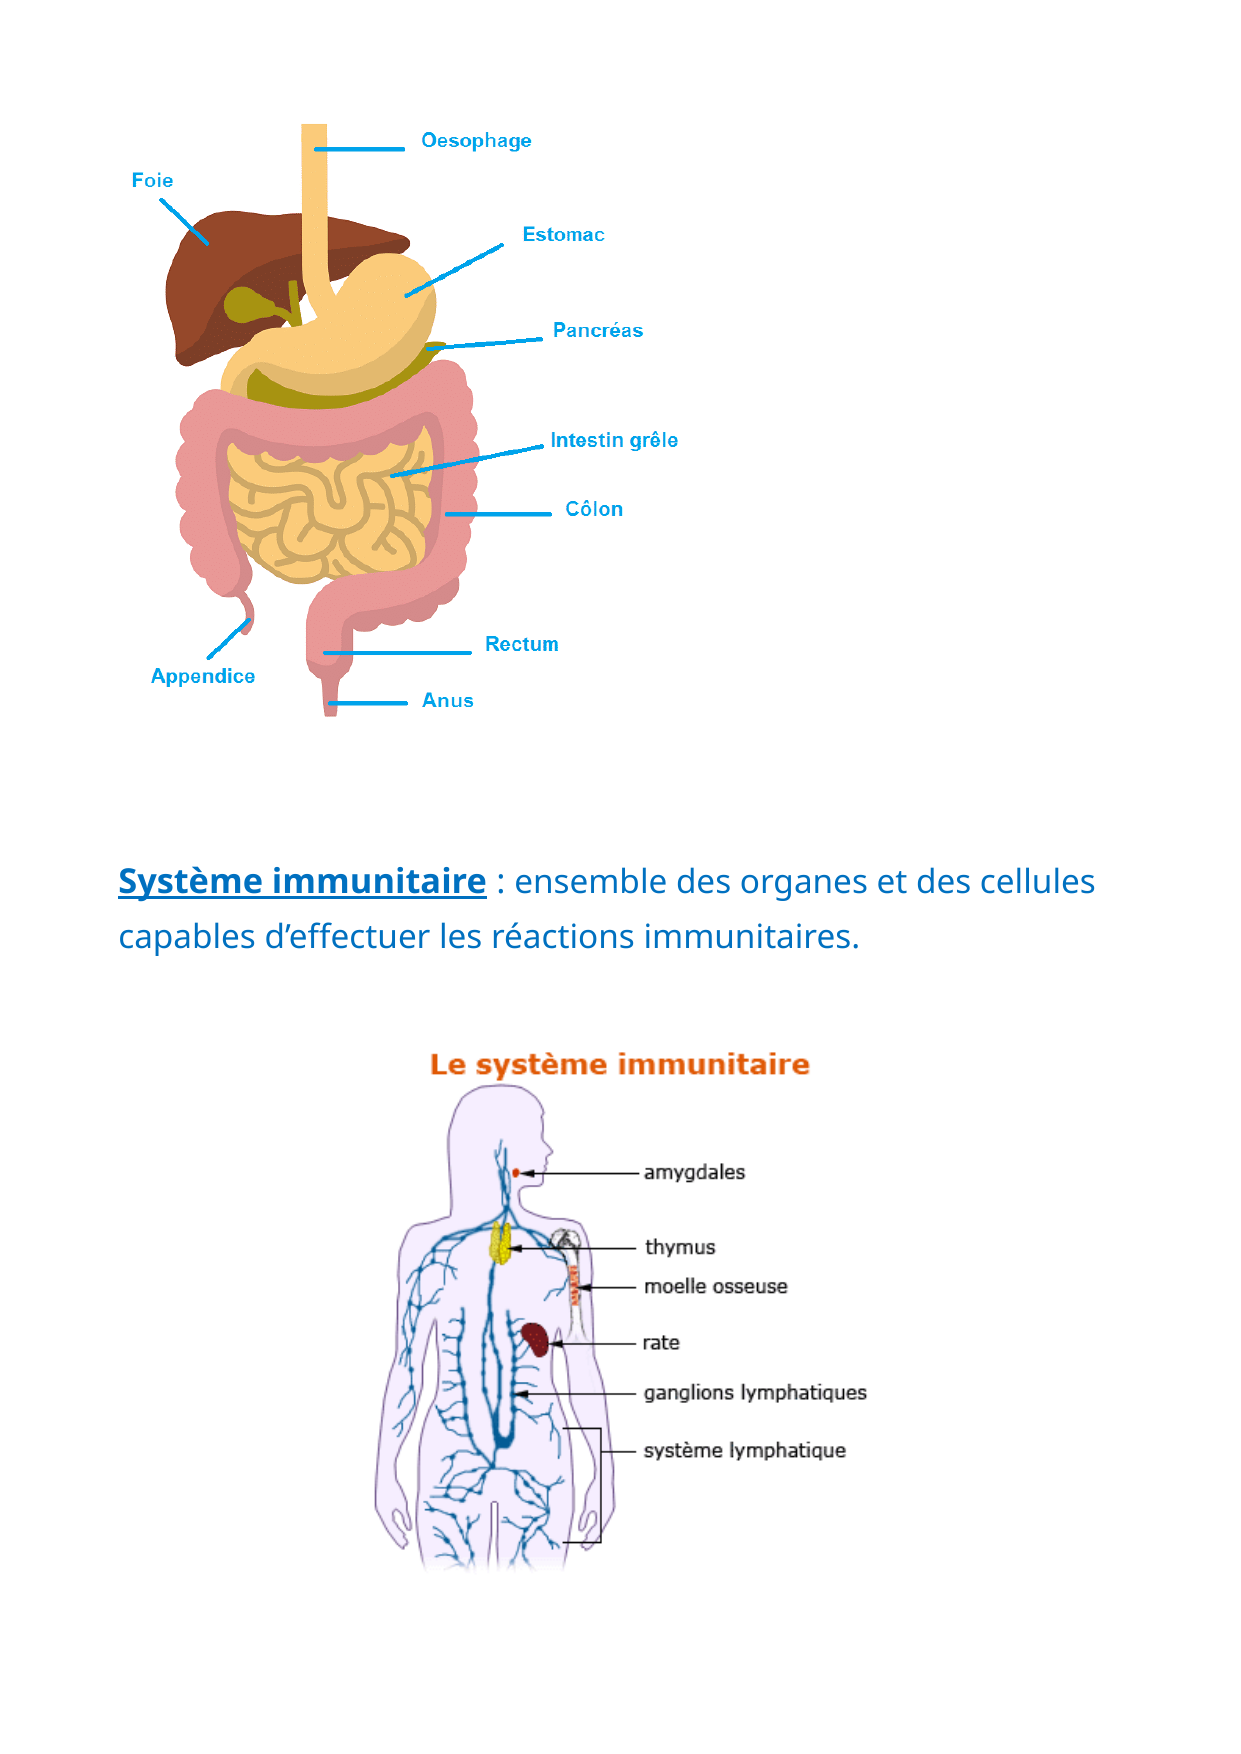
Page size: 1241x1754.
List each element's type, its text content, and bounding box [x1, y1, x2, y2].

text Système immunitaire : ensemble des organes et des cellules capables d’effectuer les réactions immunitaires. [118, 857, 1122, 958]
picture [361, 1048, 879, 1578]
picture [118, 118, 690, 733]
